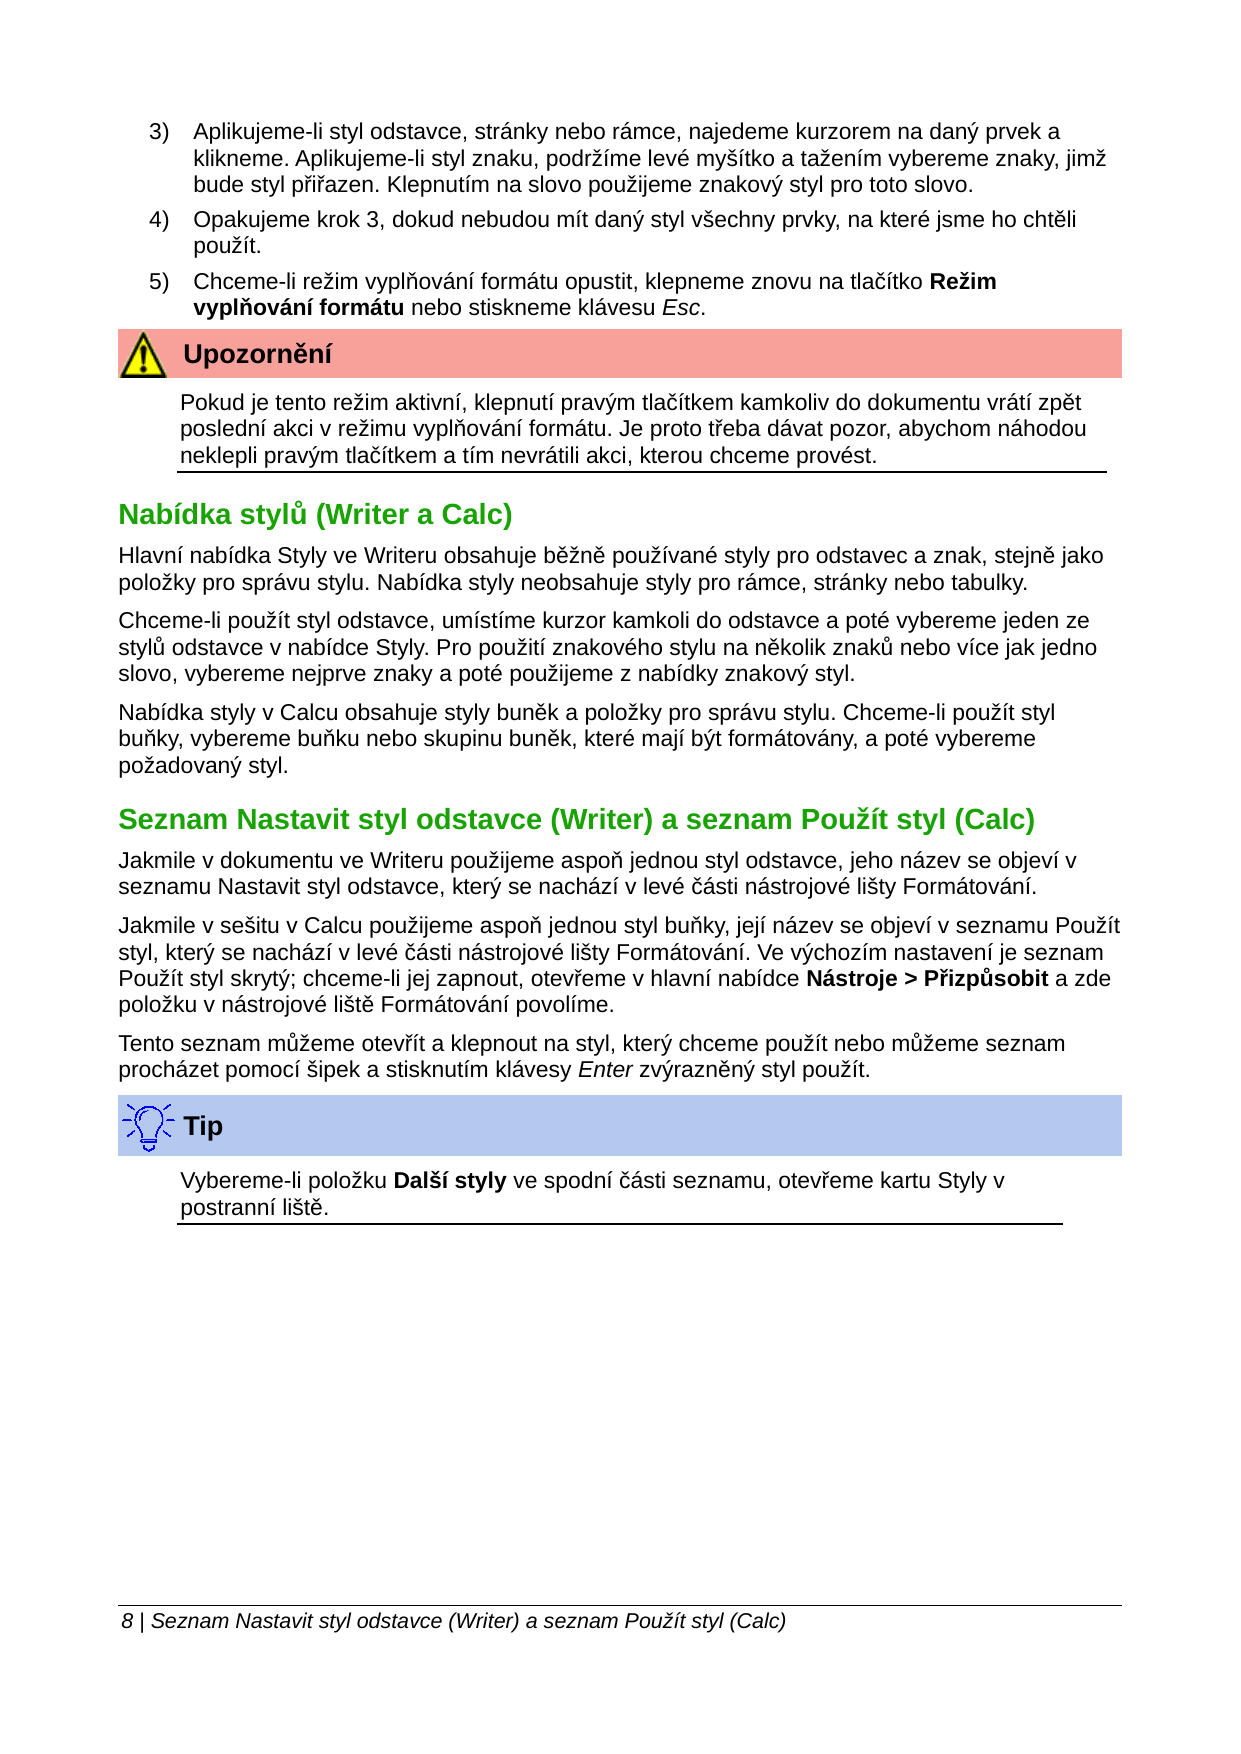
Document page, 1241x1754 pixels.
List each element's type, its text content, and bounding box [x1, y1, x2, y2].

text Nabídka styly v Calcu obsahuje styly buněk a položky pro správu stylu. Chceme-li použít styl buňky, vybereme buňku nebo skupinu buněk, které mají být formátovány, a poté vybereme požadovaný styl. [118, 699, 1122, 778]
text Tento seznam můžeme otevřít a klepnout na styl, který chceme použít nebo můžeme seznam procházet pomocí šipek a stisknutím klávesy Enter zvýrazněný styl použít. [118, 1030, 1122, 1083]
picture [119, 330, 167, 378]
text Jakmile v sešitu v Calcu použijeme aspoň jednou styl buňky, její název se objeví v seznamu Použít styl, který se nachází v levé části nástrojové lišty Formátování. Ve výchozím nastavení je seznam Použít styl skrytý; chceme-li jej zapnout, otevřeme v hlavní nabídce Nástroje > Přizpůsobit a zde položku v nástrojové liště Formátování povolíme. [118, 912, 1122, 1018]
text Jakmile v dokumentu ve Writeru použijeme aspoň jednou styl odstavce, jeho název se objeví v seznamu Nastavit styl odstavce, který se nachází v levé části nástrojové lišty Formátování. [118, 847, 1122, 900]
subtitle Tip [118, 1095, 1122, 1156]
text Hlavní nabídka Styly ve Writeru obsahuje běžně používané styly pro odstavec a znak, stejně jako položky pro správu stylu. Nabídka styly neobsahuje styly pro rámce, stránky nebo tabulky. [118, 542, 1122, 595]
text Chceme-li použít styl odstavce, umístíme kurzor kamkoli do odstavce a poté vybereme jeden ze stylů odstavce v nabídce Styly. Pro použití znakového stylu na několik znaků nebo více jak jedno slovo, vybereme nejprve znaky a poté použijeme z nabídky znakový styl. [118, 607, 1122, 686]
subtitle Upozornění [118, 329, 1122, 378]
picture [119, 1096, 179, 1156]
subtitle Seznam Nastavit styl odstavce (Writer) a seznam Použít styl (Calc) [118, 802, 1122, 835]
text Vybereme-li položku Další styly ve spodní části seznamu, otevřeme kartu Styly v postranní liště. [177, 1164, 1063, 1223]
list Chceme-li režim vyplňování formátu opustit, klepneme znovu na tlačítko Režim vyplňování formátu nebo stiskneme klávesu Esc. [169, 268, 1122, 320]
text Pokud je tento režim aktivní, klepnutí pravým tlačítkem kamkoliv do dokumentu vrátí zpět poslední akci v režimu vyplňování formátu. Je proto třeba dávat pozor, abychom náhodou neklepli pravým tlačítkem a tím nevrátili akci, kterou chceme provést. [177, 386, 1107, 471]
list Opakujeme krok 3, dokud nebudou mít daný styl všechny prvky, na které jsme ho chtěli použít. [169, 206, 1122, 259]
subtitle Nabídka stylů (Writer a Calc) [118, 497, 1122, 530]
list Aplikujeme-li styl odstavce, stránky nebo rámce, najedeme kurzorem na daný prvek a klikneme. Aplikujeme-li styl znaku, podržíme levé myšítko a tažením vybereme znaky, jimž bude styl přiřazen. Klepnutím na slovo použijeme znakový styl pro toto slovo. [169, 118, 1122, 197]
